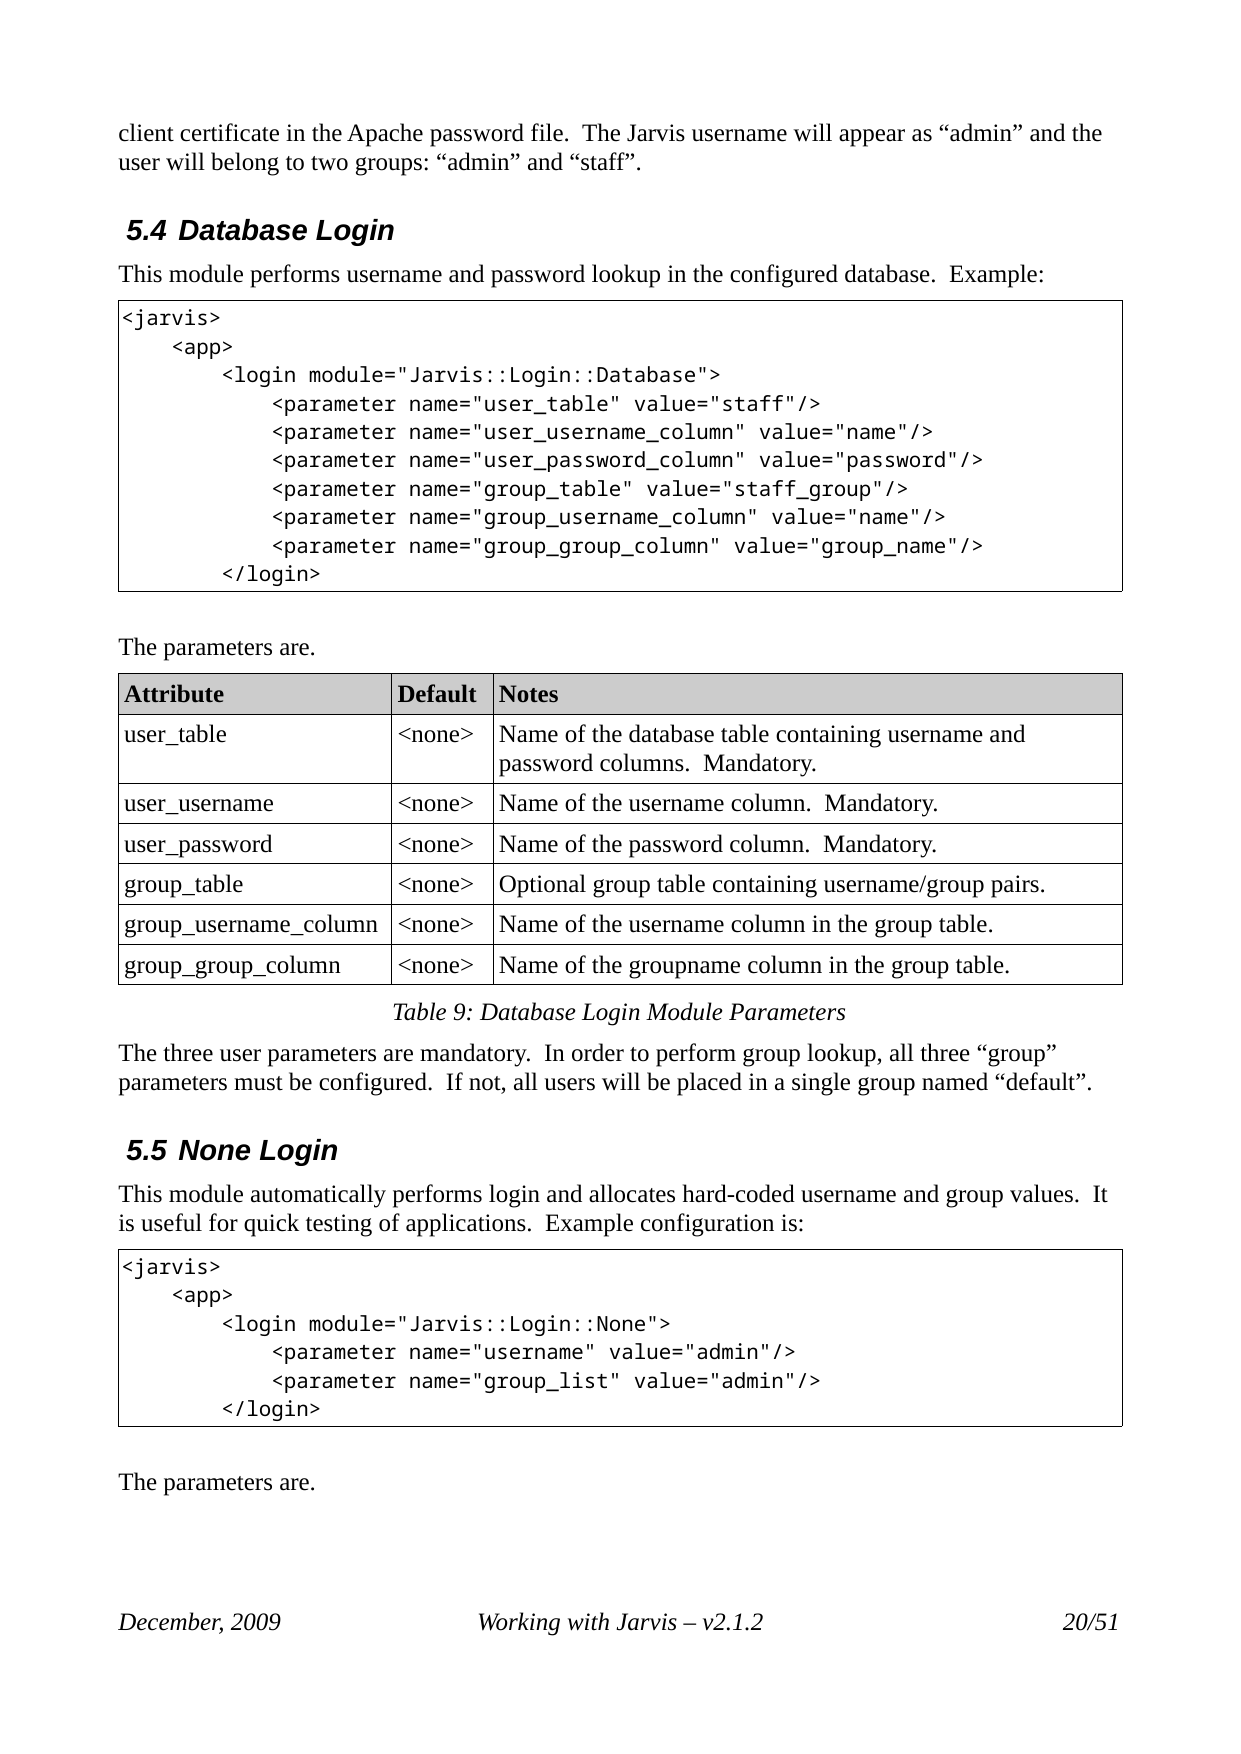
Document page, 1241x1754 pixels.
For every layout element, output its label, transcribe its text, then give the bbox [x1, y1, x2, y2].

text The three user parameters are mandatory. In order to perform group lookup, all three “group” parameters must be configured. If not, all users will be placed in a single group named “default”. [118, 1038, 1122, 1096]
table_cell <none> [392, 945, 493, 984]
table_cell Optional group table containing username/group pairs. [494, 864, 1122, 904]
text <jarvis> [119, 301, 1122, 329]
table_cell Name of the username column in the group table. [494, 905, 1122, 944]
text Table 9: Database Login Module Parameters [118, 997, 1122, 1026]
text The parameters are. [118, 632, 1122, 661]
table_cell user_username [119, 784, 391, 823]
table_cell <none> [392, 784, 493, 823]
text client certificate in the Apache password file. The Jarvis username will appear as “admin” and the user will belong to two groups: “admin” and “staff”. [118, 118, 1122, 176]
text The parameters are. [118, 1467, 1122, 1496]
table_cell group_username_column [119, 905, 391, 944]
subtitle Database Login [118, 213, 1122, 247]
text <parameter name="group_group_column" value="group_name"/> [119, 528, 1122, 556]
table_cell <none> [392, 715, 493, 783]
table_cell Name of the password column. Mandatory. [494, 824, 1122, 863]
table_header Attribute [119, 674, 391, 714]
table_cell <none> [392, 824, 493, 863]
table_cell user_password [119, 824, 391, 863]
text <parameter name="group_list" value="admin"/> [119, 1363, 1122, 1391]
text <parameter name="user_username_column" value="name"/> [119, 414, 1122, 443]
text <jarvis> [119, 1250, 1122, 1278]
text <app> [119, 1278, 1122, 1306]
subtitle None Login [118, 1133, 1122, 1167]
text <parameter name="user_table" value="staff"/> [119, 386, 1122, 414]
text <parameter name="user_password_column" value="password"/> [119, 443, 1122, 471]
text This module performs username and password lookup in the configured database. Example: [118, 259, 1122, 288]
table_cell group_table [119, 864, 391, 904]
text This module automatically performs login and allocates hard-coded username and group values. It is useful for quick testing of applications. Example configuration is: [118, 1179, 1122, 1237]
table_cell group_group_column [119, 945, 391, 984]
text <parameter name="group_username_column" value="name"/> [119, 499, 1122, 528]
table_cell Name of the username column. Mandatory. [494, 784, 1122, 823]
text <app> [119, 329, 1122, 357]
text <parameter name="username" value="admin"/> [119, 1334, 1122, 1363]
table_header Default [392, 674, 493, 714]
table_cell user_table [119, 715, 391, 783]
text <parameter name="group_table" value="staff_group"/> [119, 471, 1122, 499]
table_cell Name of the groupname column in the group table. [494, 945, 1122, 984]
text <login module="Jarvis::Login::None"> [119, 1306, 1122, 1334]
table_cell <none> [392, 864, 493, 904]
text </login> [119, 556, 1122, 591]
text <login module="Jarvis::Login::Database"> [119, 357, 1122, 386]
table_cell <none> [392, 905, 493, 944]
text </login> [119, 1391, 1122, 1426]
table_cell Name of the database table containing username and password columns. Mandatory. [494, 715, 1122, 783]
table_header Notes [494, 674, 1122, 714]
